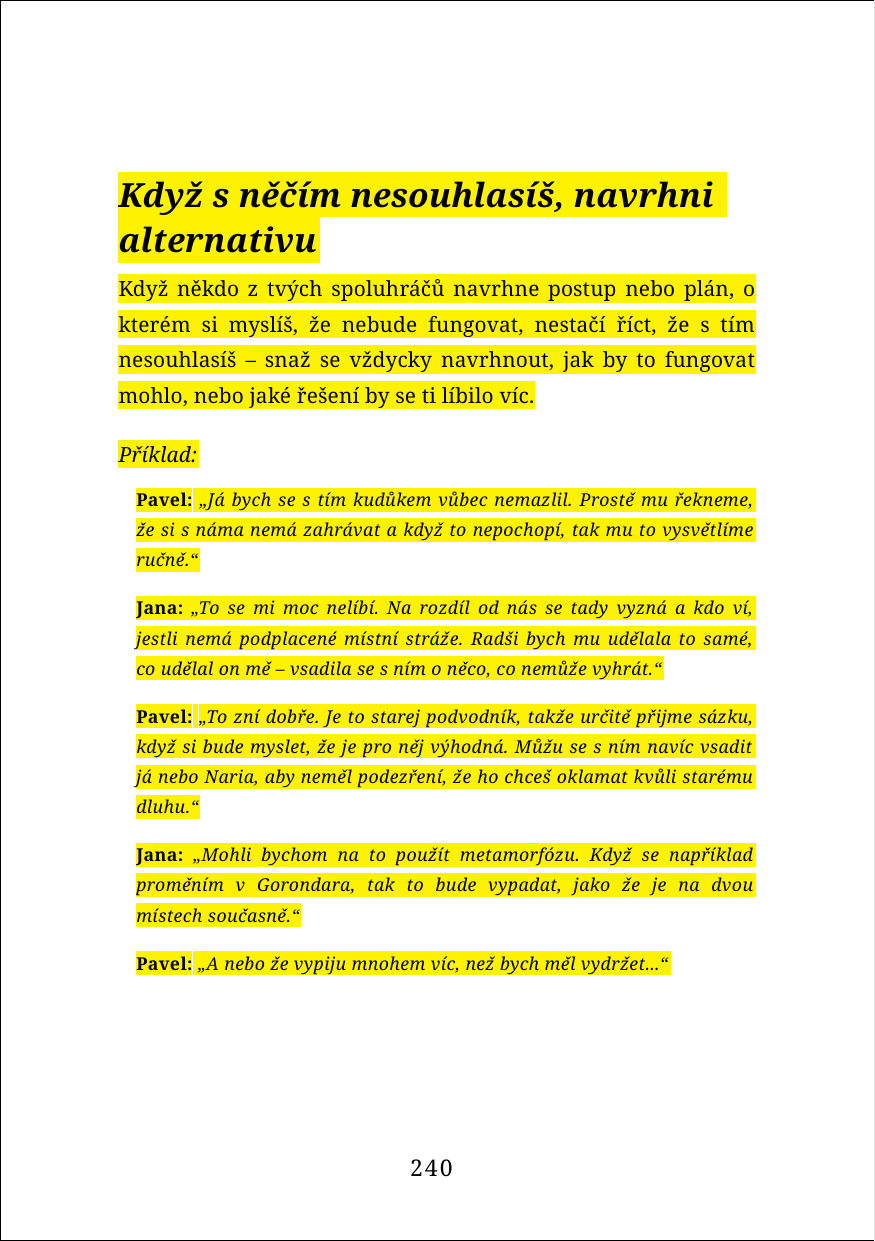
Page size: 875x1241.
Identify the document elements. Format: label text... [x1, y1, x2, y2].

text Jana: „To se mi moc nelíbí. Na rozdíl od nás se tady vyzná a kdo ví, jestli nemá podplacené místní stráže. Radši bych mu udělala to samé, co udělal on mě – vsadila se s ním o něco, co nemůže vyhrát.“ [136, 596, 756, 680]
text Pavel: „Já bych se s tím kudůkem vůbec nemazlil. Prostě mu řekneme, že si s náma nemá zahrávat a když to nepochopí, tak mu to vysvětlíme ručně.“ [136, 487, 756, 572]
text Když někdo z tvých spoluhráčů navrhne postup nebo plán, o kterém si myslíš, že nebude fungovat, nestačí říct, že s tím nesouhlasíš – snaž se vždycky navrhnout, jak by to fungovat mohlo, nebo jaké řešení by se ti líbilo víc. [118, 274, 756, 409]
text Pavel: „A nebo že vypiju mnohem víc, než bych měl vydržet...“ [136, 951, 756, 975]
text Jana: „Mohli bychom na to použít metamorfózu. Když se například proměním v Gorondara, tak to bude vypadat, jako že je na dvou místech současně.“ [136, 843, 756, 927]
subtitle Když s něčím nesouhlasíš, navrhni alternativu [118, 172, 756, 263]
text Pavel: „To zní dobře. Je to starej podvodník, takže určitě přijme sázku, když si bude myslet, že je pro něj výhodná. Můžu se s ním navíc vsadit já nebo Naria, aby neměl podezření, že ho chceš oklamat kvůli starému dluhu.“ [136, 704, 756, 819]
text Příklad: [118, 440, 756, 468]
